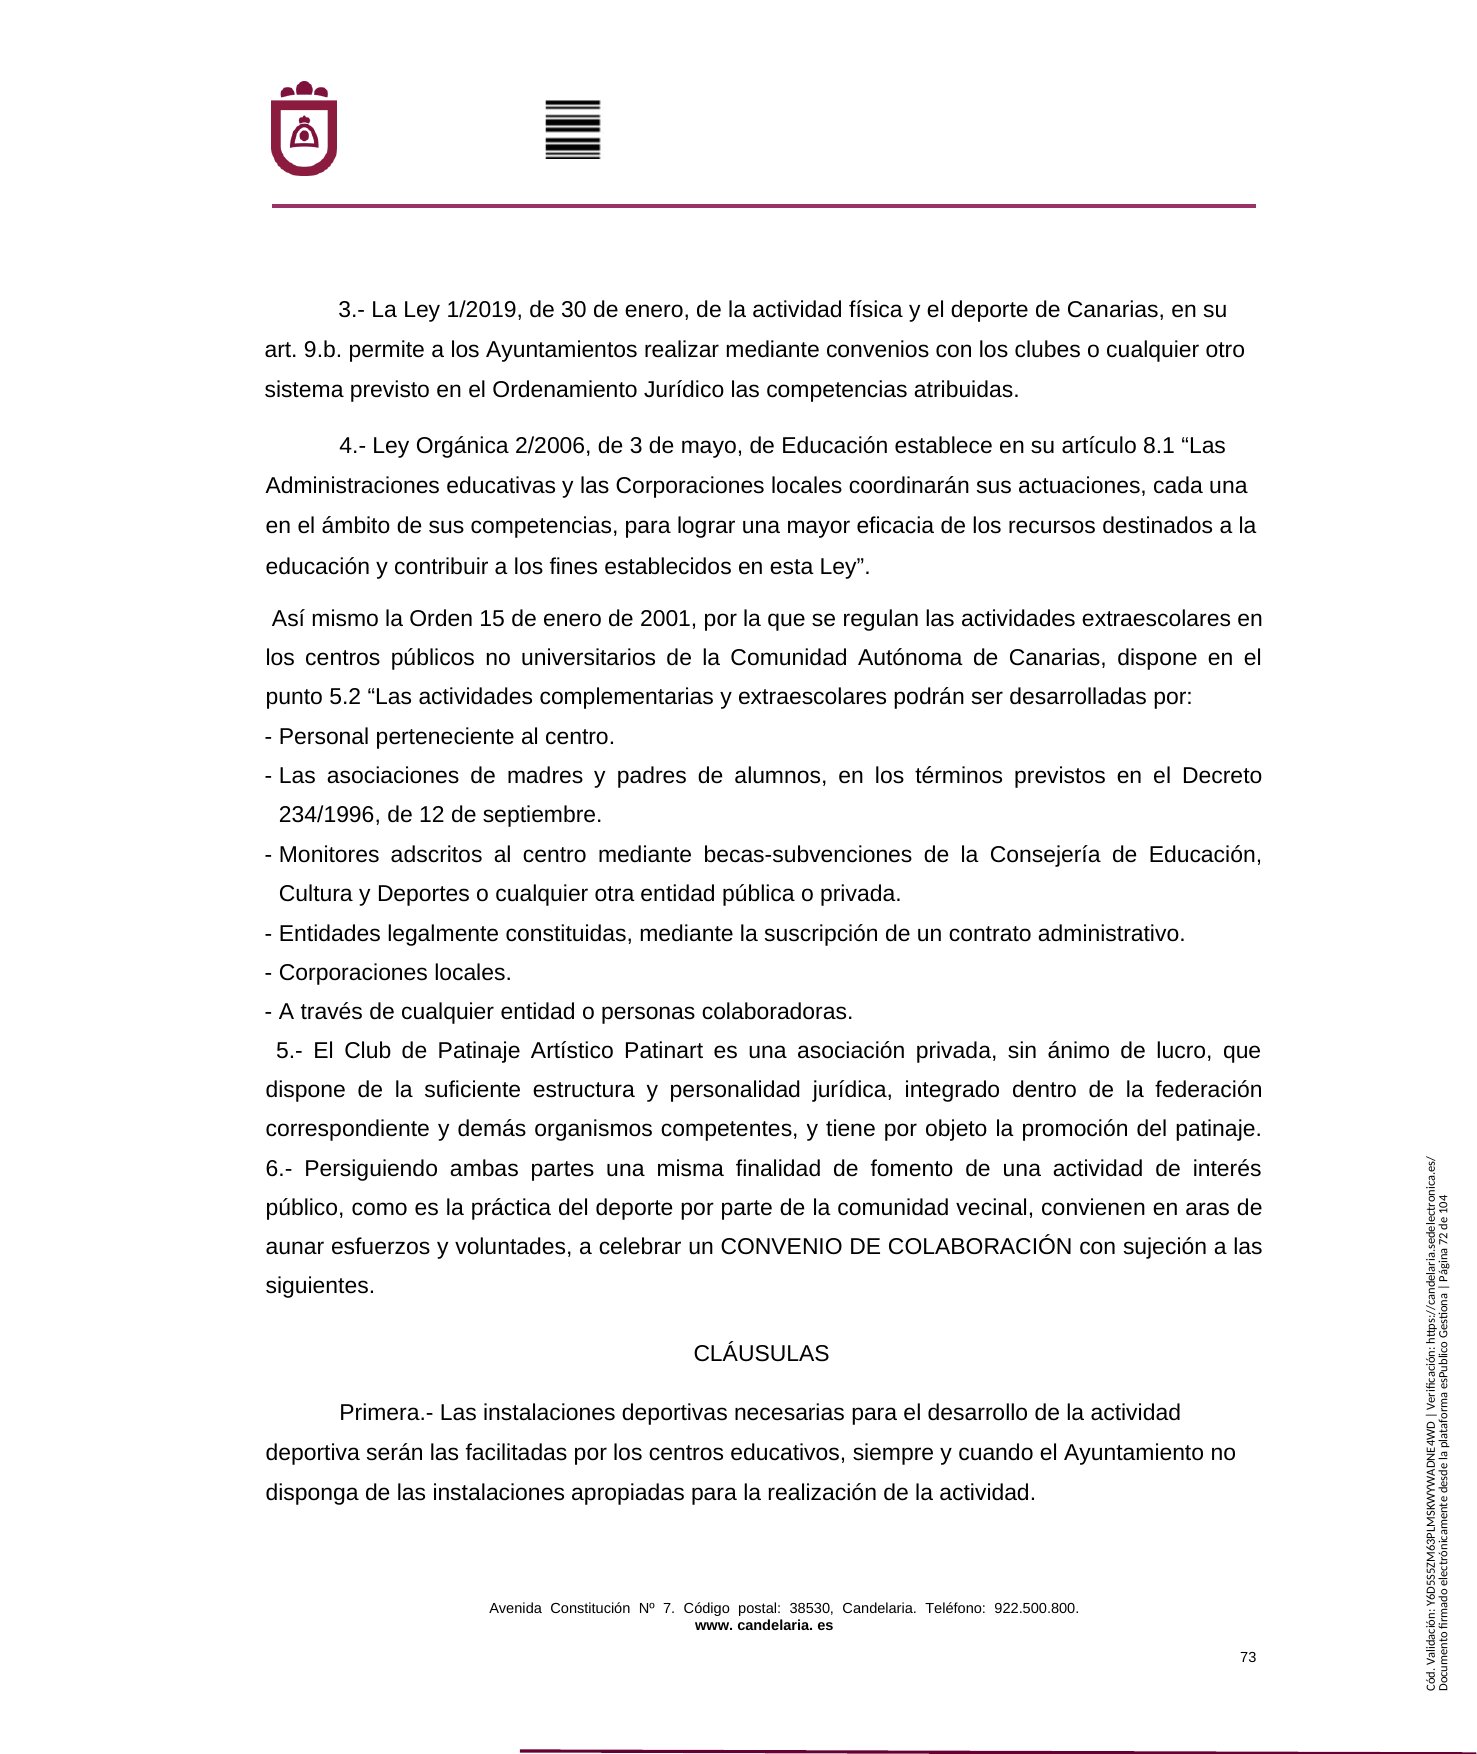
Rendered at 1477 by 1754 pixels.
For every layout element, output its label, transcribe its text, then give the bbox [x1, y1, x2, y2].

text Así mismo la Orden 15 de enero de 2001, por la que se regulan las actividades extraescolares en los centros públicos no universitarios de la Comunidad Autónoma de Canarias, dispone en el punto 5.2 “Las actividades complementarias y extraescolares podrán ser desarrolladas por: [265, 605, 1263, 709]
text 5.- El Club de Patinaje Artístico Patinart es una asociación privada, sin ánimo de lucro, que dispone de la suficiente estructura y personalidad jurídica, integrado dentro de la federación correspondiente y demás organismos competentes, y tiene por objeto la promoción del patinaje. 6.- Persiguiendo ambas partes una misma finalidad de fomento de una actividad de interés público, como es la práctica del deporte por parte de la comunidad vecinal, convienen en aras de aunar esfuerzos y voluntades, a celebrar un CONVENIO DE COLABORACIÓN con sujeción a las siguientes. [265, 1037, 1263, 1298]
list Entidades legalmente constituidas, mediante la suscripción de un contrato administrativo. [264, 919, 1263, 946]
list Corporaciones locales. [264, 959, 1263, 985]
text 4.- Ley Orgánica 2/2006, de 3 de mayo, de Educación establece en su artículo 8.1 “Las Administraciones educativas y las Corporaciones locales coordinarán sus actuaciones, cada una en el ámbito de sus competencias, para lograr una mayor eficacia de los recursos destinados a la educación y contribuir a los fines establecidos en esta Ley”. [265, 432, 1264, 579]
text 3.- La Ley 1/2019, de 30 de enero, de la actividad física y el deporte de Canarias, en su art. 9.b. permite a los Ayuntamientos realizar mediante convenios con los clubes o cualquier otro sistema previsto en el Ordenamiento Jurídico las competencias atribuidas. [264, 296, 1264, 402]
list A través de cualquier entidad o personas colaboradoras. [264, 998, 1263, 1024]
subtitle CLÁUSULAS [261, 1340, 1268, 1366]
list Monitores adscritos al centro mediante becas-subvenciones de la Consejería de Educación, Cultura y Deportes o cualquier otra entidad pública o privada. [264, 841, 1263, 906]
list Personal perteneciente al centro. [264, 723, 1263, 749]
list Las asociaciones de madres y padres de alumnos, en los términos previstos en el Decreto 234/1996, de 12 de septiembre. [264, 762, 1263, 827]
text Primera.- Las instalaciones deportivas necesarias para el desarrollo de la actividad deportiva serán las facilitadas por los centros educativos, siempre y cuando el Ayuntamiento no disponga de las instalaciones apropiadas para la realización de la actividad. [265, 1399, 1264, 1506]
